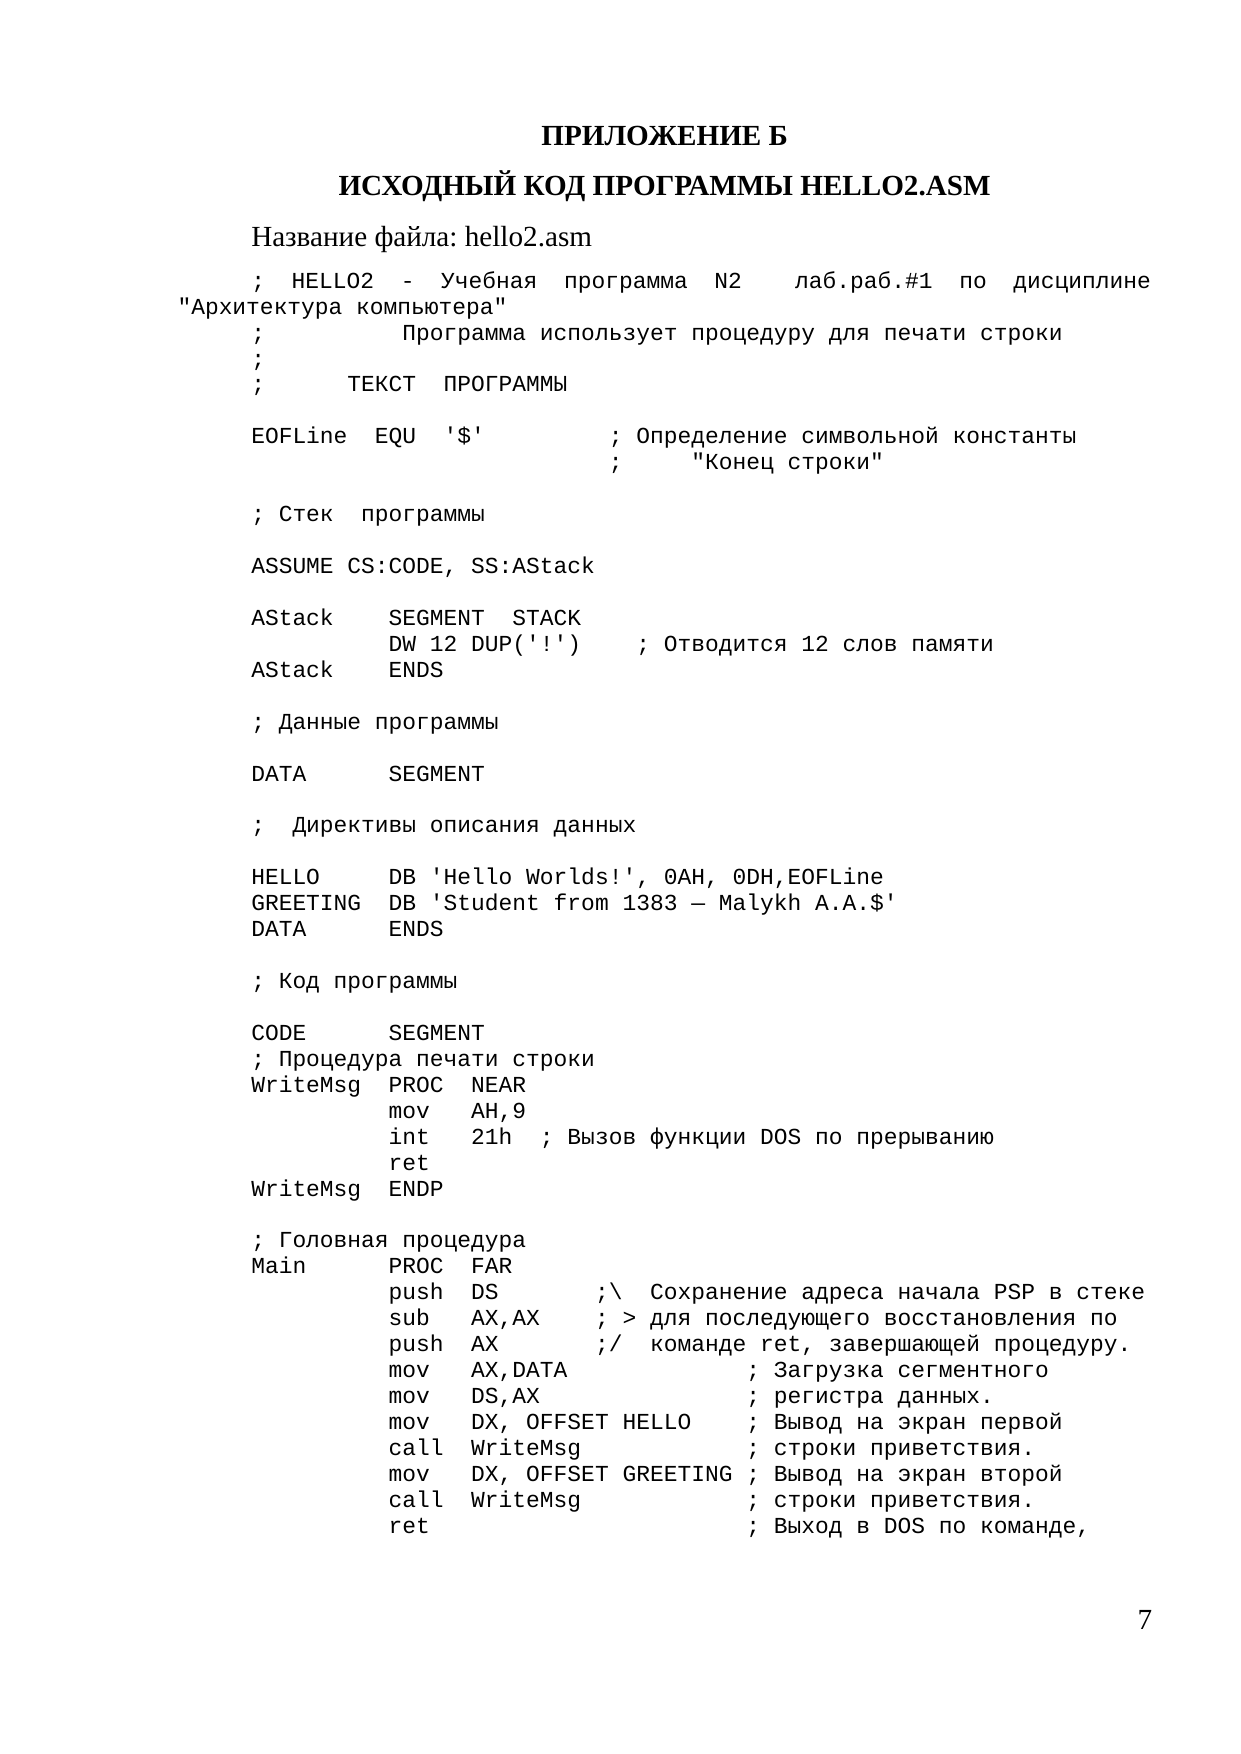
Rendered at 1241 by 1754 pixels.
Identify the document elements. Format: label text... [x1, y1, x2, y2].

text mov AH,9 [177, 1099, 1152, 1125]
text ; Программа использует процедуру для печати строки [177, 321, 1152, 347]
text AStack ENDS [177, 658, 1152, 684]
text ; Данные программы [177, 710, 1152, 736]
text sub AX,AX ; > для последующего восстановления по [177, 1307, 1152, 1332]
text mov AX,DATA ; Загрузка сегментного [177, 1358, 1152, 1384]
text WriteMsg PROC NEAR [177, 1073, 1152, 1099]
text mov DX, OFFSET HELLO ; Вывод на экран первой [177, 1410, 1152, 1436]
text ; "Конец строки" [177, 451, 1152, 477]
text int 21h ; Вызов функции DOS по прерыванию [177, 1125, 1152, 1151]
text ; Директивы описания данных [177, 814, 1152, 840]
text Main PROC FAR [177, 1255, 1152, 1281]
text WriteMsg ENDP [177, 1177, 1152, 1203]
text Название файла: hello2.asm [177, 219, 1152, 252]
text push AX ;/ команде ret, завершающей процедуру. [177, 1332, 1152, 1358]
text ; HELLO2 - Учебная программа N2 лаб.раб.#1 по дисциплине "Архитектура компьютера" [177, 269, 1152, 321]
text EOFLine EQU '$' ; Определение символьной константы [177, 425, 1152, 451]
text call WriteMsg ; строки приветствия. [177, 1488, 1152, 1514]
text CODE SEGMENT [177, 1021, 1152, 1047]
text ; Стек программы [177, 502, 1152, 528]
text push DS ;\ Сохранение адреса начала PSP в стеке [177, 1281, 1152, 1307]
text DW 12 DUP('!') ; Отводится 12 слов памяти [177, 632, 1152, 658]
text HELLO DB 'Hello Worlds!', 0AH, 0DH,EOFLine [177, 866, 1152, 892]
text ; Головная процедура [177, 1229, 1152, 1255]
text ; [177, 347, 1152, 373]
text DATA SEGMENT [177, 762, 1152, 788]
text ret [177, 1151, 1152, 1177]
text mov DS,AX ; регистра данных. [177, 1384, 1152, 1410]
subtitle Приложение Б Исходный код программы Hello2.asm [177, 118, 1152, 202]
text GREETING DB 'Student from 1383 — Malykh A.A.$' [177, 892, 1152, 917]
text ret ; Выход в DOS по команде, [177, 1514, 1152, 1540]
text mov DX, OFFSET GREETING ; Вывод на экран второй [177, 1462, 1152, 1488]
text ASSUME CS:CODE, SS:AStack [177, 554, 1152, 580]
text ; Процедура печати строки [177, 1047, 1152, 1073]
text ; ТЕКСТ ПРОГРАММЫ [177, 373, 1152, 399]
text DATA ENDS [177, 917, 1152, 943]
text ; Код программы [177, 969, 1152, 995]
text AStack SEGMENT STACK [177, 606, 1152, 632]
text call WriteMsg ; строки приветствия. [177, 1436, 1152, 1462]
